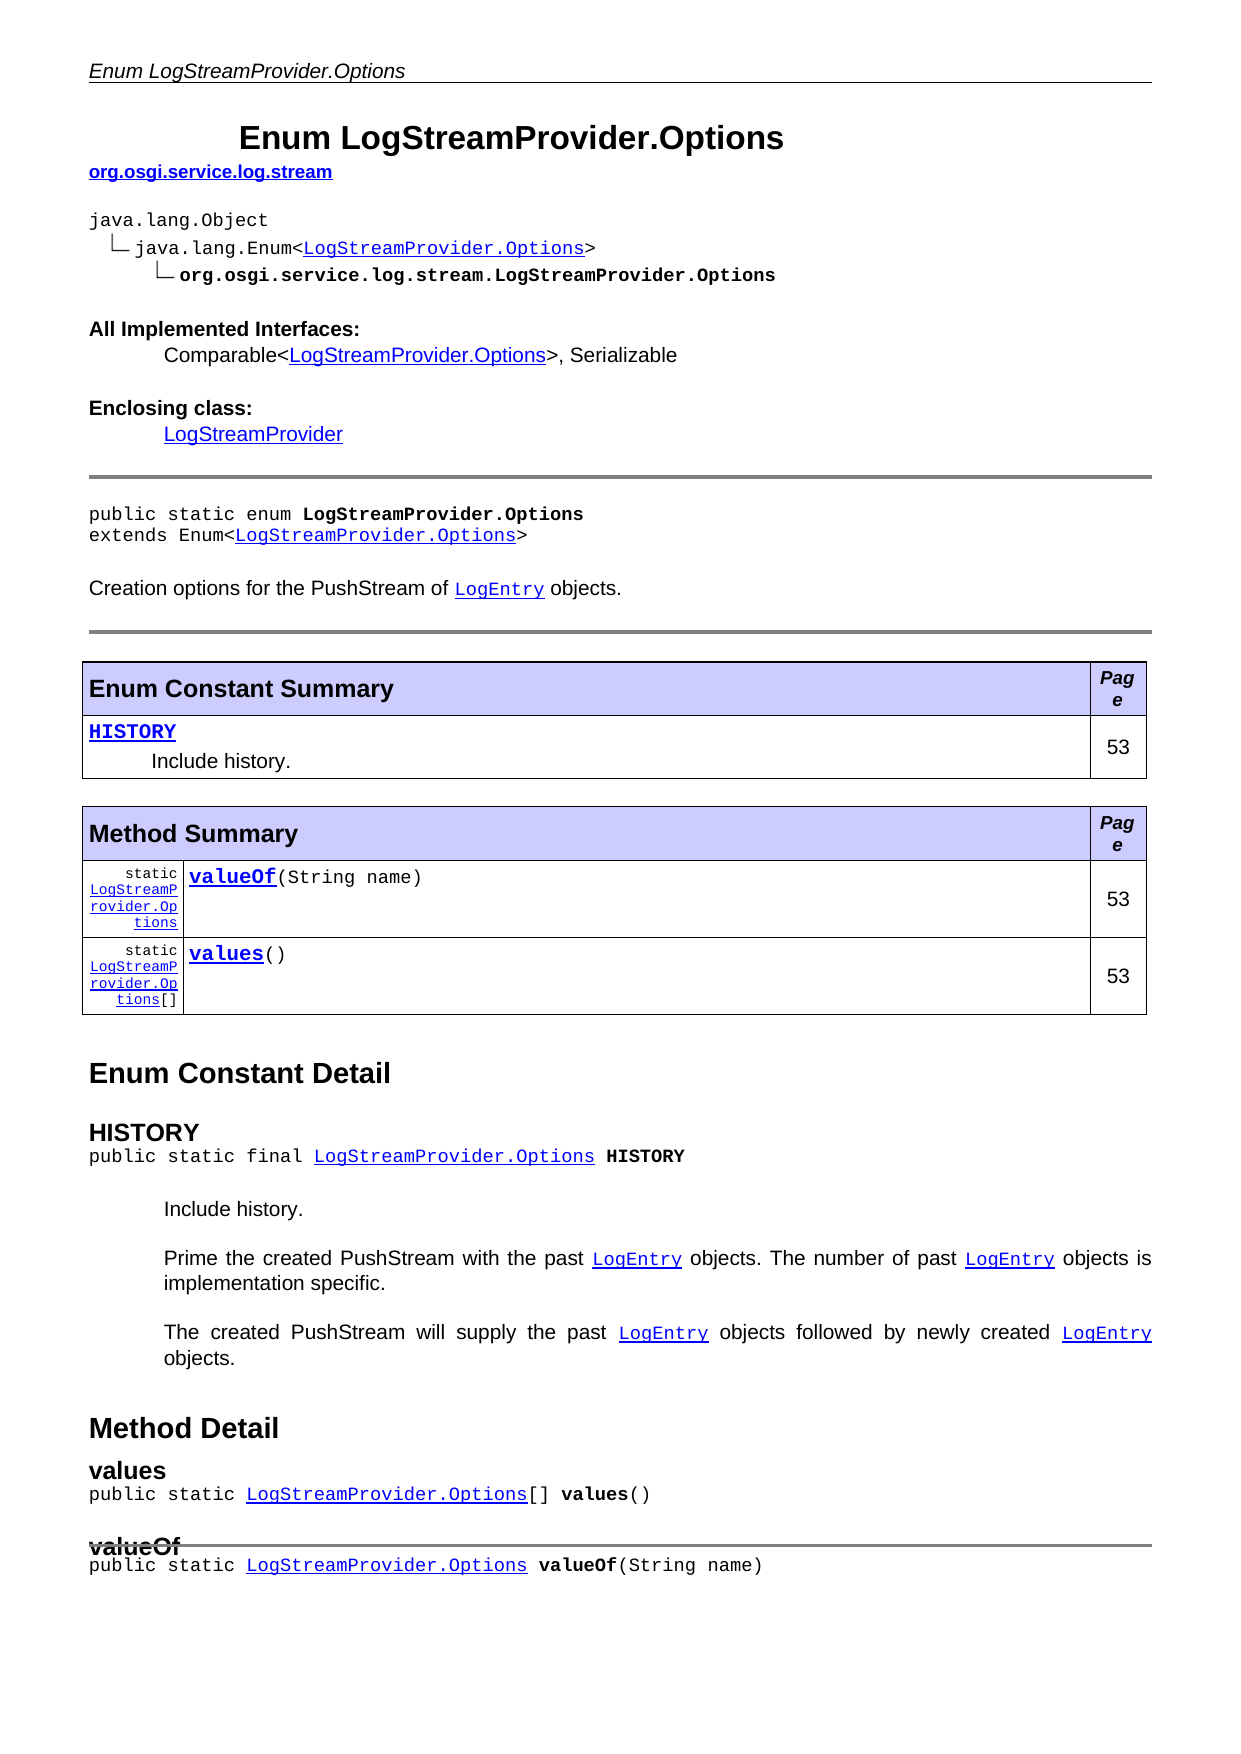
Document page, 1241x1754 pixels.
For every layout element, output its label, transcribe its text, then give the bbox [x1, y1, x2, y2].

text org.osgi.service.log.stream.LogStreamProvider.Options [88, 260, 1152, 287]
text Comparable<LogStreamProvider.Options>, Serializable [163, 343, 1152, 367]
text java.lang.Object [88, 211, 1152, 232]
picture [111, 232, 135, 255]
text org.osgi.service.log.stream [88, 160, 1152, 182]
table_cell 52 [1091, 716, 1146, 777]
subtitle Method Detail [88, 1411, 1152, 1444]
table_header Page [1091, 807, 1146, 860]
text Include history. [163, 1197, 1152, 1221]
table_header Method Summary [83, 807, 1090, 860]
text public static enum LogStreamProvider.Options [88, 504, 1152, 526]
text LogStreamProvider [163, 422, 1152, 446]
text The created PushStream will supply the past LogEntry objects followed by newly created LogEntry objects. [163, 1320, 1152, 1369]
subtitle HISTORY [88, 1118, 1152, 1147]
subtitle Enum Constant Detail [88, 1056, 1152, 1089]
table_cell static LogStreamProvider.Options[] [83, 938, 183, 1014]
text extends Enum<LogStreamProvider.Options> [88, 526, 1152, 547]
table_cell HISTORY Include history. [83, 716, 1090, 777]
table_cell values() [184, 938, 1090, 1014]
text public static LogStreamProvider.Options[] values() [88, 1485, 1152, 1506]
text Prime the created PushStream with the past LogEntry objects. The number of past LogEntry objects is implementation specific. [163, 1246, 1152, 1295]
table_header Enum Constant Summary [83, 663, 1090, 715]
text Creation options for the PushStream of LogEntry objects. [88, 576, 1152, 601]
table_cell 52 [1091, 861, 1146, 937]
text java.lang.Enum<LogStreamProvider.Options> [88, 232, 1152, 260]
subtitle values [88, 1456, 1152, 1485]
subtitle Enum LogStreamProvider.Options [238, 118, 1152, 157]
table_cell static LogStreamProvider.Options [83, 861, 183, 937]
subtitle All Implemented Interfaces: [88, 317, 1152, 341]
subtitle Enclosing class: [88, 396, 1152, 420]
table_header Page [1091, 663, 1146, 715]
table_cell valueOf(String name) [184, 861, 1090, 937]
table_cell 52 [1091, 938, 1146, 1014]
text public static final LogStreamProvider.Options HISTORY [88, 1147, 1152, 1168]
picture [156, 260, 180, 282]
text public static LogStreamProvider.Options valueOf(String name) [88, 1556, 1152, 1577]
